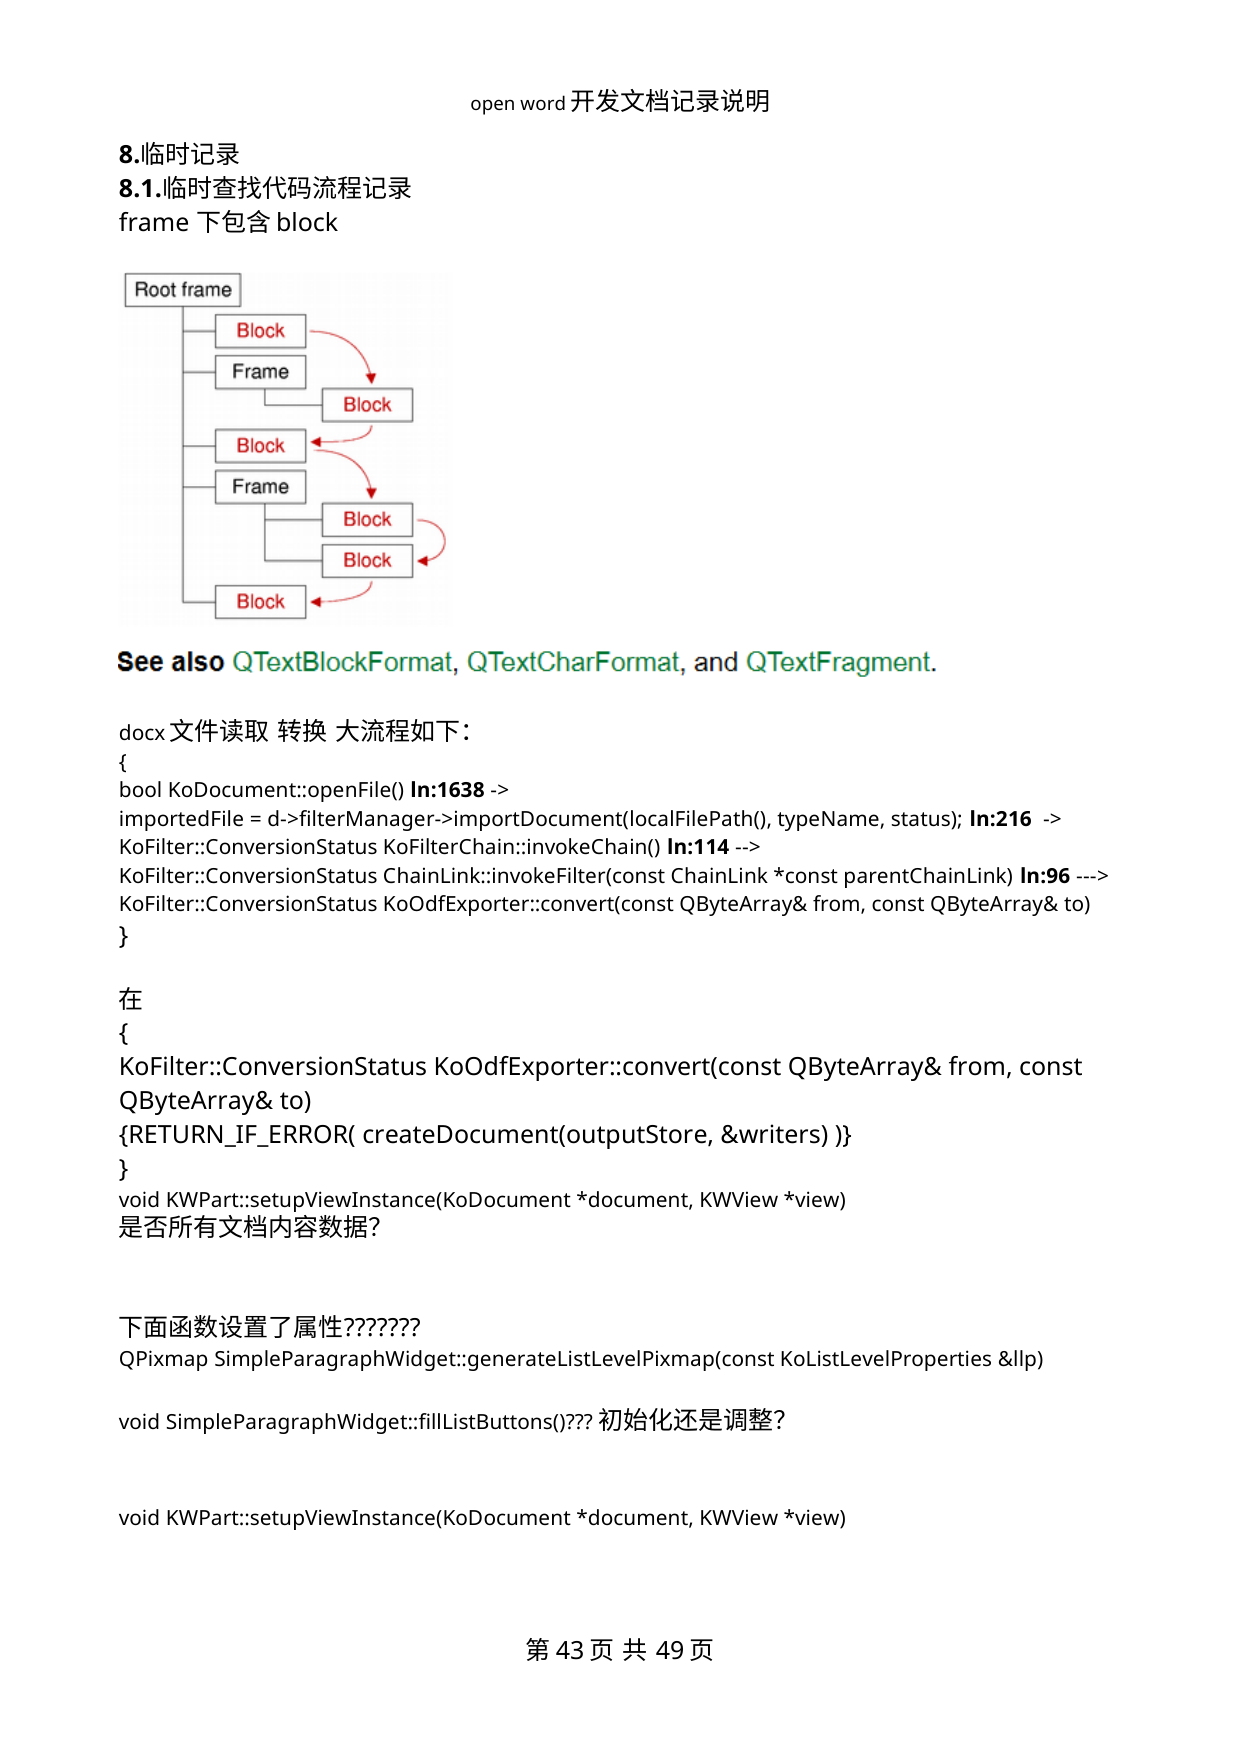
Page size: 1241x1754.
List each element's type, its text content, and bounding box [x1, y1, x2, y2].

text docx文件读取 转换 大流程如下： [119, 717, 1121, 747]
text importedFile = d->filterManager->importDocument(localFilePath(), typeName, status); ln:216 -> [119, 804, 1121, 832]
text } [119, 1151, 1121, 1184]
text frame 下包含block [119, 205, 1121, 239]
text void KWPart::setupViewInstance(KoDocument *document, KWView *view) [119, 1184, 1121, 1213]
text bool KoDocument::openFile() ln:1638 -> [119, 775, 1121, 804]
text {RETURN_IF_ERROR( createDocument(outputStore, &writers) )} [119, 1117, 1121, 1151]
text 是否所有文档内容数据？ [119, 1213, 1121, 1242]
text KoFilter::ConversionStatus KoOdfExporter::convert(const QByteArray& from, const QByteArray& to) [119, 889, 1121, 918]
text QPixmap SimpleParagraphWidget::generateListLevelPixmap(const KoListLevelProperties &llp) [119, 1344, 1121, 1372]
text KoFilter::ConversionStatus ChainLink::invokeFilter(const ChainLink *const parentChainLink) ln:96 ---> [119, 861, 1121, 889]
text 下面函数设置了属性??????? [119, 1310, 1121, 1344]
text void KWPart::setupViewInstance(KoDocument *document, KWView *view) [119, 1503, 1121, 1532]
text void SimpleParagraphWidget::fillListButtons()??? 初始化还是调整？ [119, 1406, 1121, 1435]
text 在 [119, 986, 1121, 1015]
picture [118, 272, 947, 684]
text } [119, 918, 1121, 952]
text KoFilter::ConversionStatus KoOdfExporter::convert(const QByteArray& from, const QByteArray& to) [119, 1049, 1121, 1117]
text { [119, 747, 1121, 775]
text KoFilter::ConversionStatus KoFilterChain::invokeChain() ln:114 --> [119, 832, 1121, 861]
text { [119, 1015, 1121, 1049]
subtitle 临时查找代码流程记录 [119, 171, 1121, 205]
subtitle 临时记录 [119, 137, 1121, 171]
